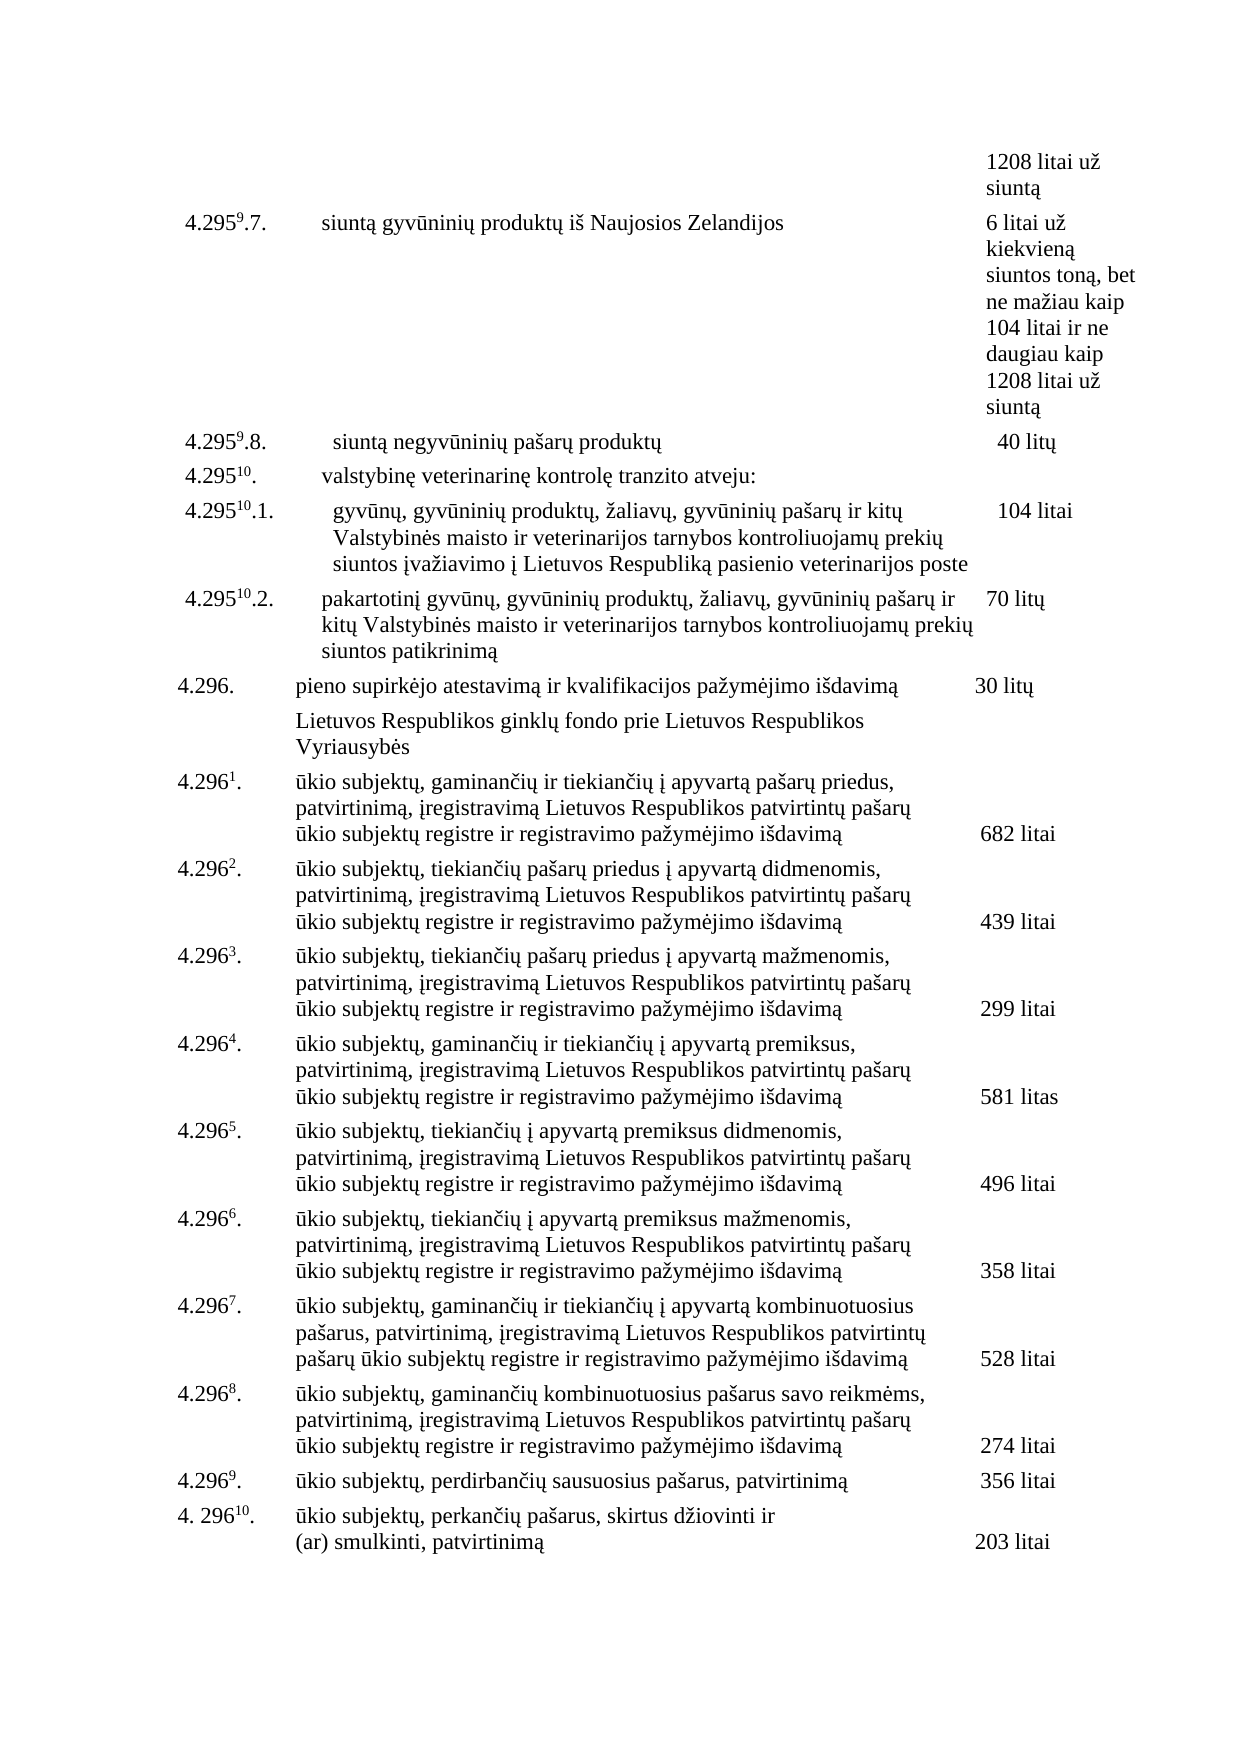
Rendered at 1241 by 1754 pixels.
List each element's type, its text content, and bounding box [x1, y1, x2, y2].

table_cell 4.29510. [174, 463, 321, 497]
table_cell valstybinę veterinarinę kontrolę tranzito atveju: [321, 463, 986, 497]
table_cell 1208 litai už siuntą [986, 148, 1148, 209]
text 4.2965. ūkio subjektų, tiekiančių į apyvartą premiksus didmenomis, patvirtinimą, įregistravimą Lietuvos Respublikos patvirtintų pašarų ūkio subjektų registre ir registravimo pažymėjimo išdavimą 496 litai [177, 1117, 1122, 1196]
table_cell [174, 148, 321, 209]
table_cell 70 litų [986, 585, 1148, 672]
text 4.2962. ūkio subjektų, tiekiančių pašarų priedus į apyvartą didmenomis, patvirtinimą, įregistravimą Lietuvos Respublikos patvirtintų pašarų ūkio subjektų registre ir registravimo pažymėjimo išdavimą 439 litai [177, 855, 1122, 934]
table_cell 4.29510.1. [174, 497, 321, 585]
text 4.296. pieno supirkėjo atestavimą ir kvalifikacijos pažymėjimo išdavimą 30 litų [177, 672, 1122, 698]
table_cell 6 litai už kiekvieną siuntos toną, bet ne mažiau kaip 104 litai ir ne daugiau kaip 1208 litai už siuntą [986, 209, 1148, 428]
text 4.2961. ūkio subjektų, gaminančių ir tiekiančių į apyvartą pašarų priedus, patvirtinimą, įregistravimą Lietuvos Respublikos patvirtintų pašarų ūkio subjektų registre ir registravimo pažymėjimo išdavimą 682 litai [177, 768, 1122, 847]
table_cell 104 litai [986, 497, 1148, 585]
text 4. 29610. ūkio subjektų, perkančių pašarus, skirtus džiovinti ir (ar) smulkinti, patvirtinimą 203 litai [177, 1502, 1122, 1554]
text 4.2968. ūkio subjektų, gaminančių kombinuotuosius pašarus savo reikmėms, patvirtinimą, įregistravimą Lietuvos Respublikos patvirtintų pašarų ūkio subjektų registre ir registravimo pažymėjimo išdavimą 274 litai [177, 1379, 1122, 1459]
table_cell 4.29510.2. [174, 585, 321, 672]
text 4.2964. ūkio subjektų, gaminančių ir tiekiančių į apyvartą premiksus, patvirtinimą, įregistravimą Lietuvos Respublikos patvirtintų pašarų ūkio subjektų registre ir registravimo pažymėjimo išdavimą 581 litas [177, 1030, 1122, 1109]
table_cell siuntą gyvūninių produktų iš Naujosios Zelandijos [321, 209, 986, 428]
text 4.2969. ūkio subjektų, perdirbančių sausuosius pašarus, patvirtinimą 356 litai [177, 1467, 1122, 1493]
table_cell pakartotinį gyvūnų, gyvūninių produktų, žaliavų, gyvūninių pašarų ir kitų Valstybinės maisto ir veterinarijos tarnybos kontroliuojamų prekių siuntos patikrinimą [321, 585, 986, 672]
table_cell [321, 148, 986, 209]
table_cell 4.2959.8. [174, 428, 321, 463]
text Lietuvos Respublikos ginklų fondo prie Lietuvos Respublikos Vyriausybės [177, 707, 945, 759]
text 4.2966. ūkio subjektų, tiekiančių į apyvartą premiksus mažmenomis, patvirtinimą, įregistravimą Lietuvos Respublikos patvirtintų pašarų ūkio subjektų registre ir registravimo pažymėjimo išdavimą 358 litai [177, 1205, 1122, 1284]
text 4.2963. ūkio subjektų, tiekiančių pašarų priedus į apyvartą mažmenomis, patvirtinimą, įregistravimą Lietuvos Respublikos patvirtintų pašarų ūkio subjektų registre ir registravimo pažymėjimo išdavimą 299 litai [177, 943, 1122, 1022]
text 4.2967. ūkio subjektų, gaminančių ir tiekiančių į apyvartą kombinuotuosius pašarus, patvirtinimą, įregistravimą Lietuvos Respublikos patvirtintų pašarų ūkio subjektų registre ir registravimo pažymėjimo išdavimą 528 litai [177, 1292, 1122, 1371]
table_cell 40 litų [986, 428, 1148, 463]
table_cell siuntą negyvūninių pašarų produktų [321, 428, 986, 463]
table_cell [986, 463, 1148, 497]
table_cell gyvūnų, gyvūninių produktų, žaliavų, gyvūninių pašarų ir kitų Valstybinės maisto ir veterinarijos tarnybos kontroliuojamų prekių siuntos įvažiavimo į Lietuvos Respubliką pasienio veterinarijos poste [321, 497, 986, 585]
table_cell 4.2959.7. [174, 209, 321, 428]
